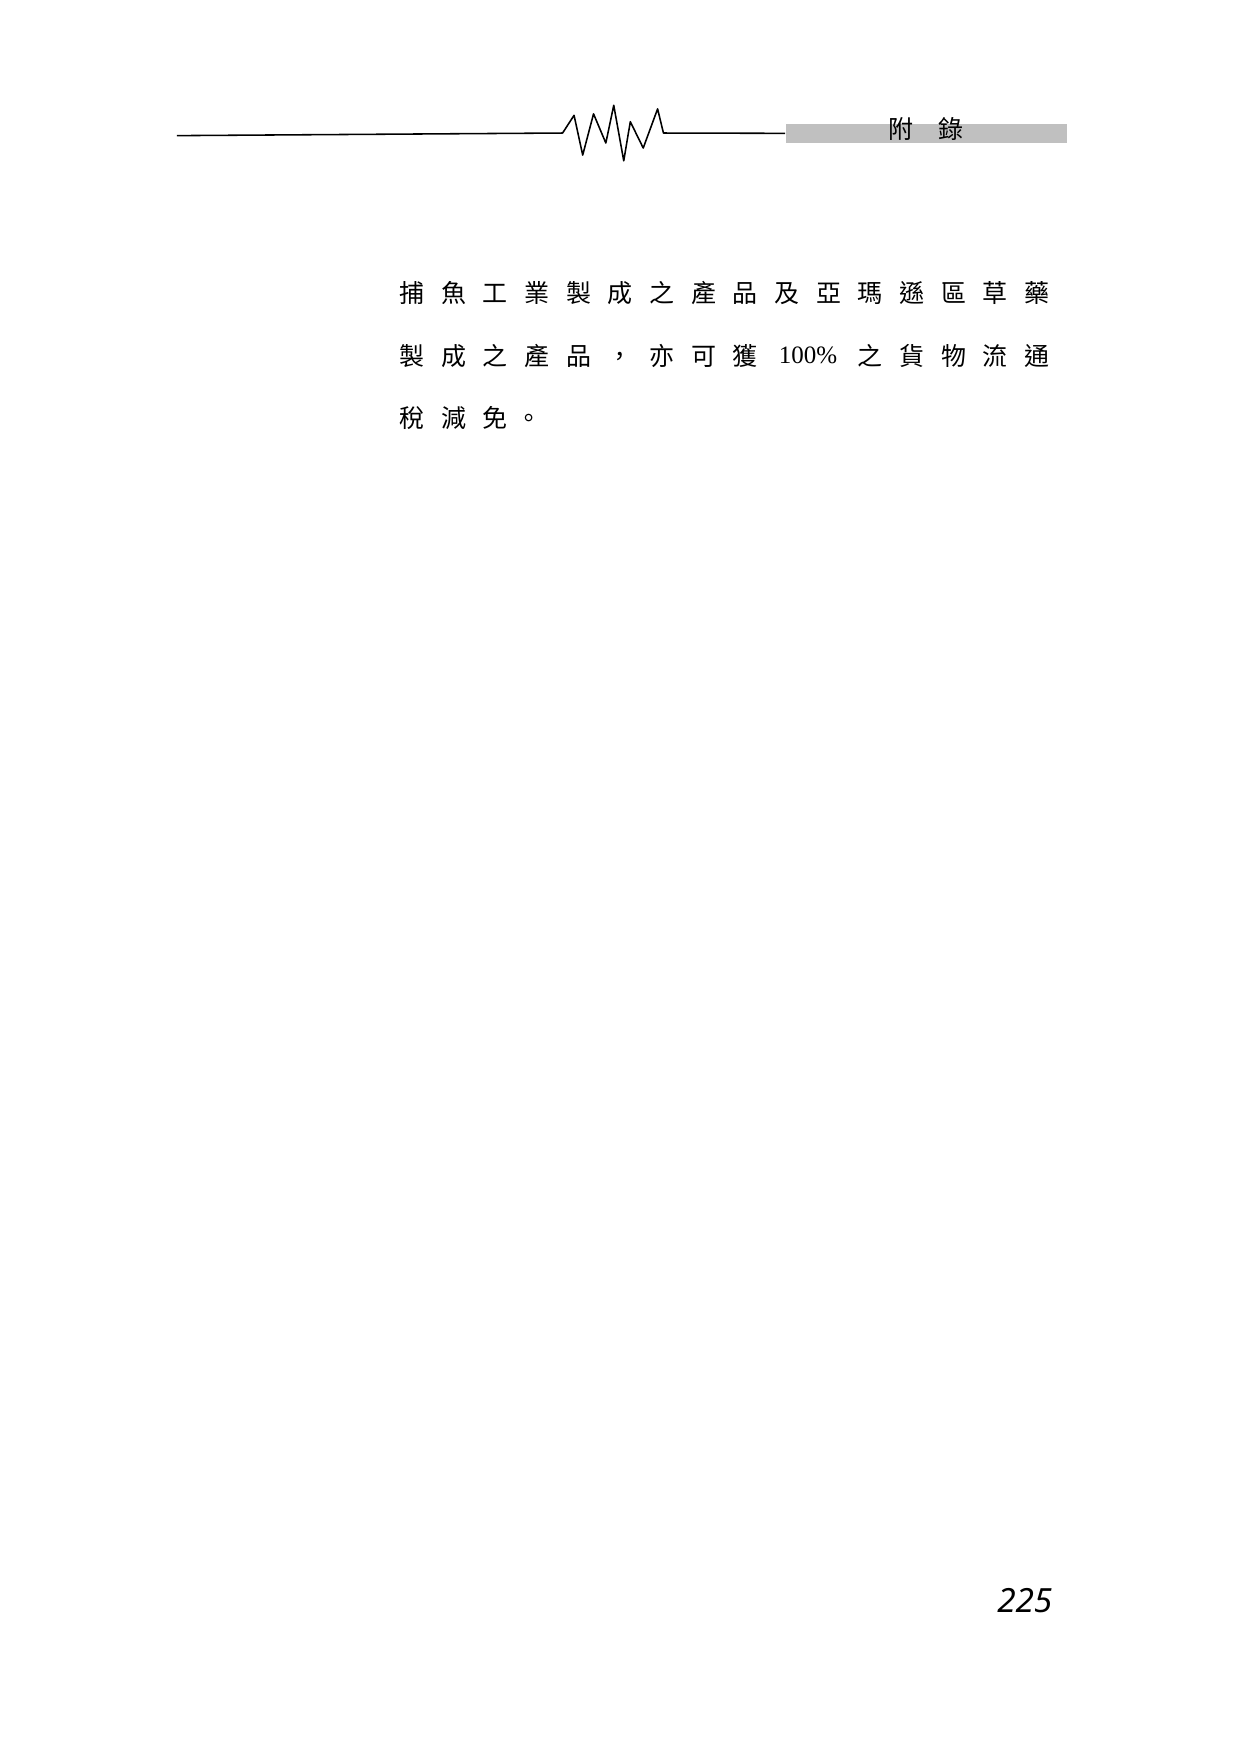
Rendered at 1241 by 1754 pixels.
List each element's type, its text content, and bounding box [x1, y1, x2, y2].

text 捕魚工業製成之產品及亞瑪遜區草藥製成之產品，亦可獲100%之貨物流通稅減免。 [309, 250, 1058, 438]
